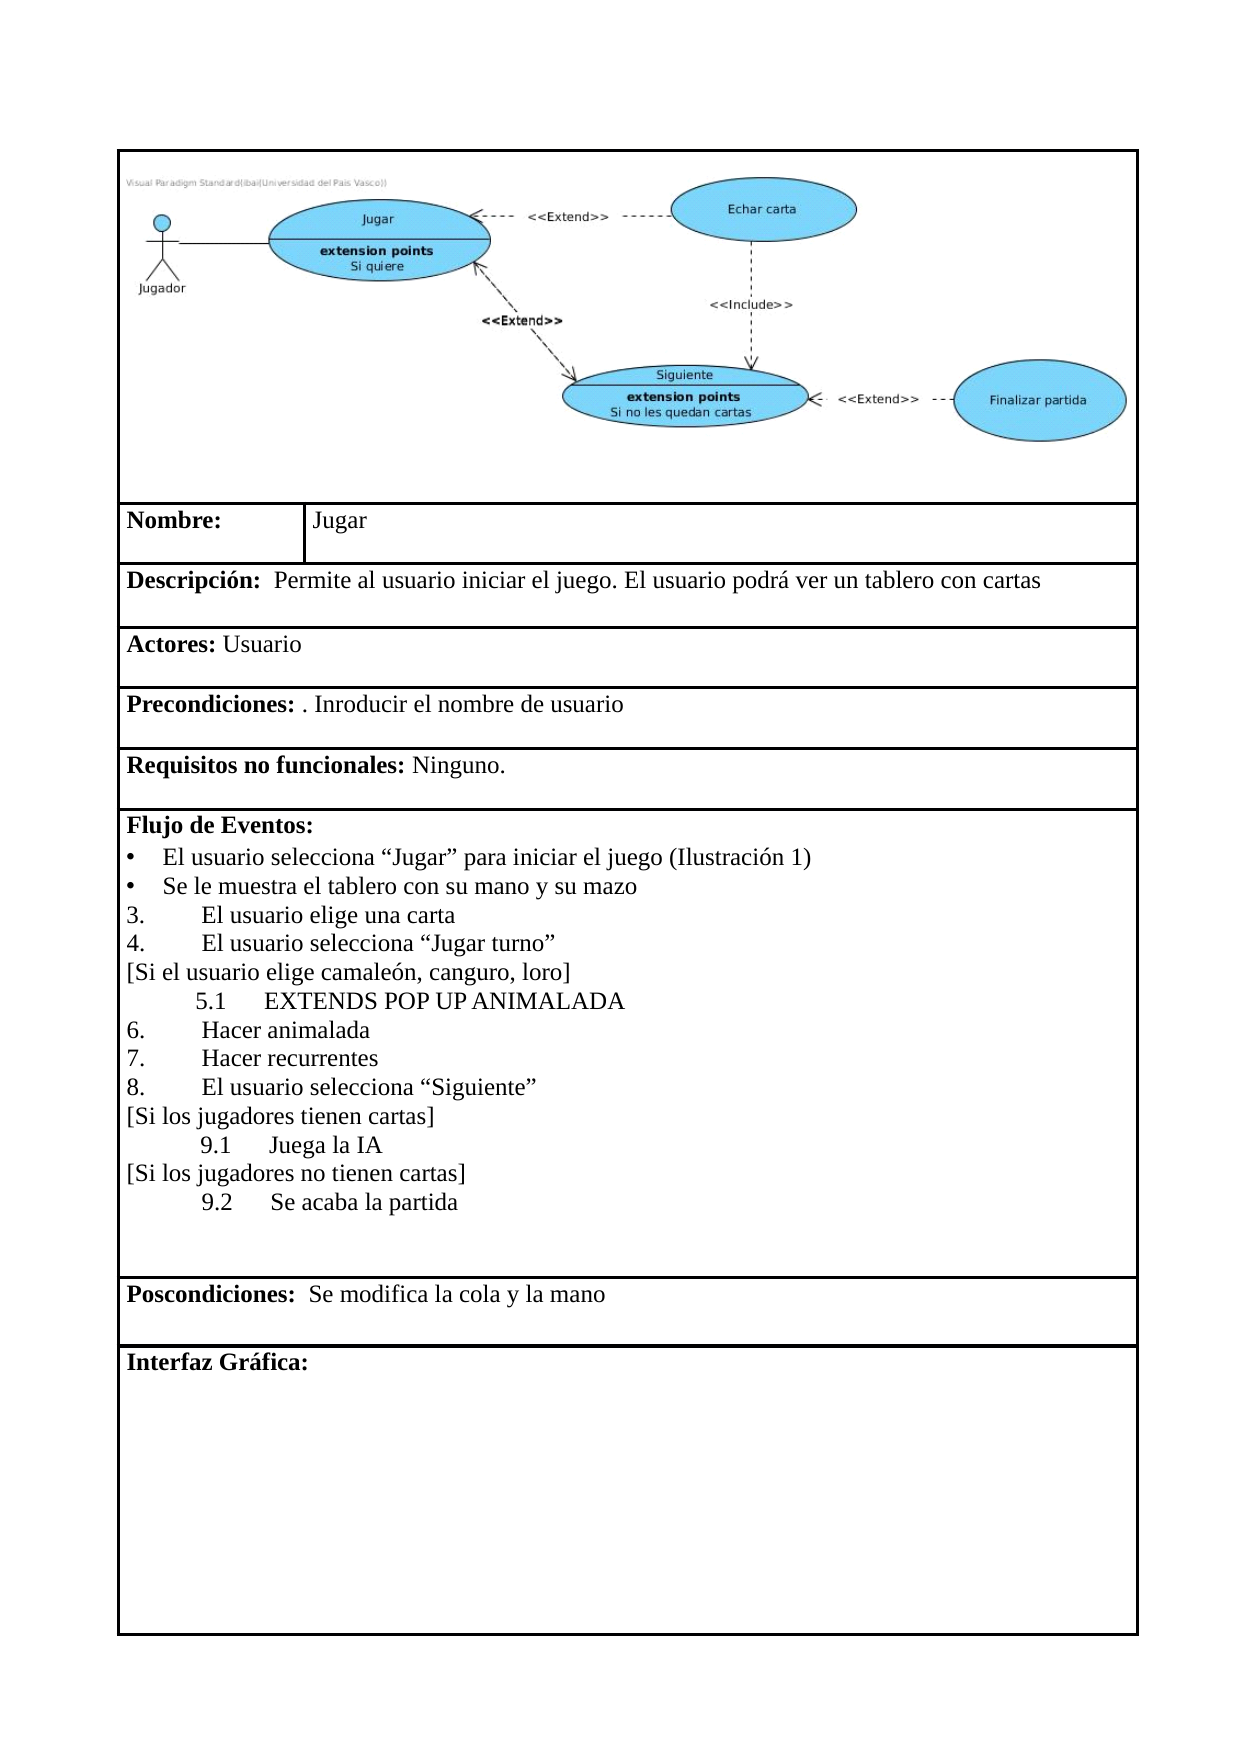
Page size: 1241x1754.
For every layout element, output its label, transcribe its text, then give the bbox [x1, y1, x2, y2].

table_cell Poscondiciones: Se modifica la cola y la mano [120, 1279, 1136, 1344]
table_cell Precondiciones: . Inroducir el nombre de usuario [120, 689, 1136, 747]
table_cell Interfaz Gráfica: [120, 1348, 1136, 1633]
table_header [120, 152, 1136, 502]
table_cell Requisitos no funcionales: Ninguno. [120, 750, 1136, 807]
table_cell Nombre: [120, 505, 303, 562]
table_cell Jugar [306, 505, 1136, 562]
table_cell Flujo de Eventos: El usuario selecciona “Jugar” para iniciar el juego (Ilustración 1) Se le muestra el tablero con su mano y su mazo 3. El usuario elige una carta 4. El usuario selecciona “Jugar turno” [Si el usuario elige camaleón, canguro, loro] 5.1 EXTENDS POP UP ANIMALADA 6. Hacer animalada 7. Hacer recurrentes 8. El usuario selecciona “Siguiente” [Si los jugadores tienen cartas] 9.1 Juega la IA [Si los jugadores no tienen cartas] 9.2 Se acaba la partida [120, 811, 1136, 1276]
table_cell Descripción: Permite al usuario iniciar el juego. El usuario podrá ver un tablero con cartas [120, 565, 1136, 626]
table_cell Actores: Usuario [120, 629, 1136, 686]
